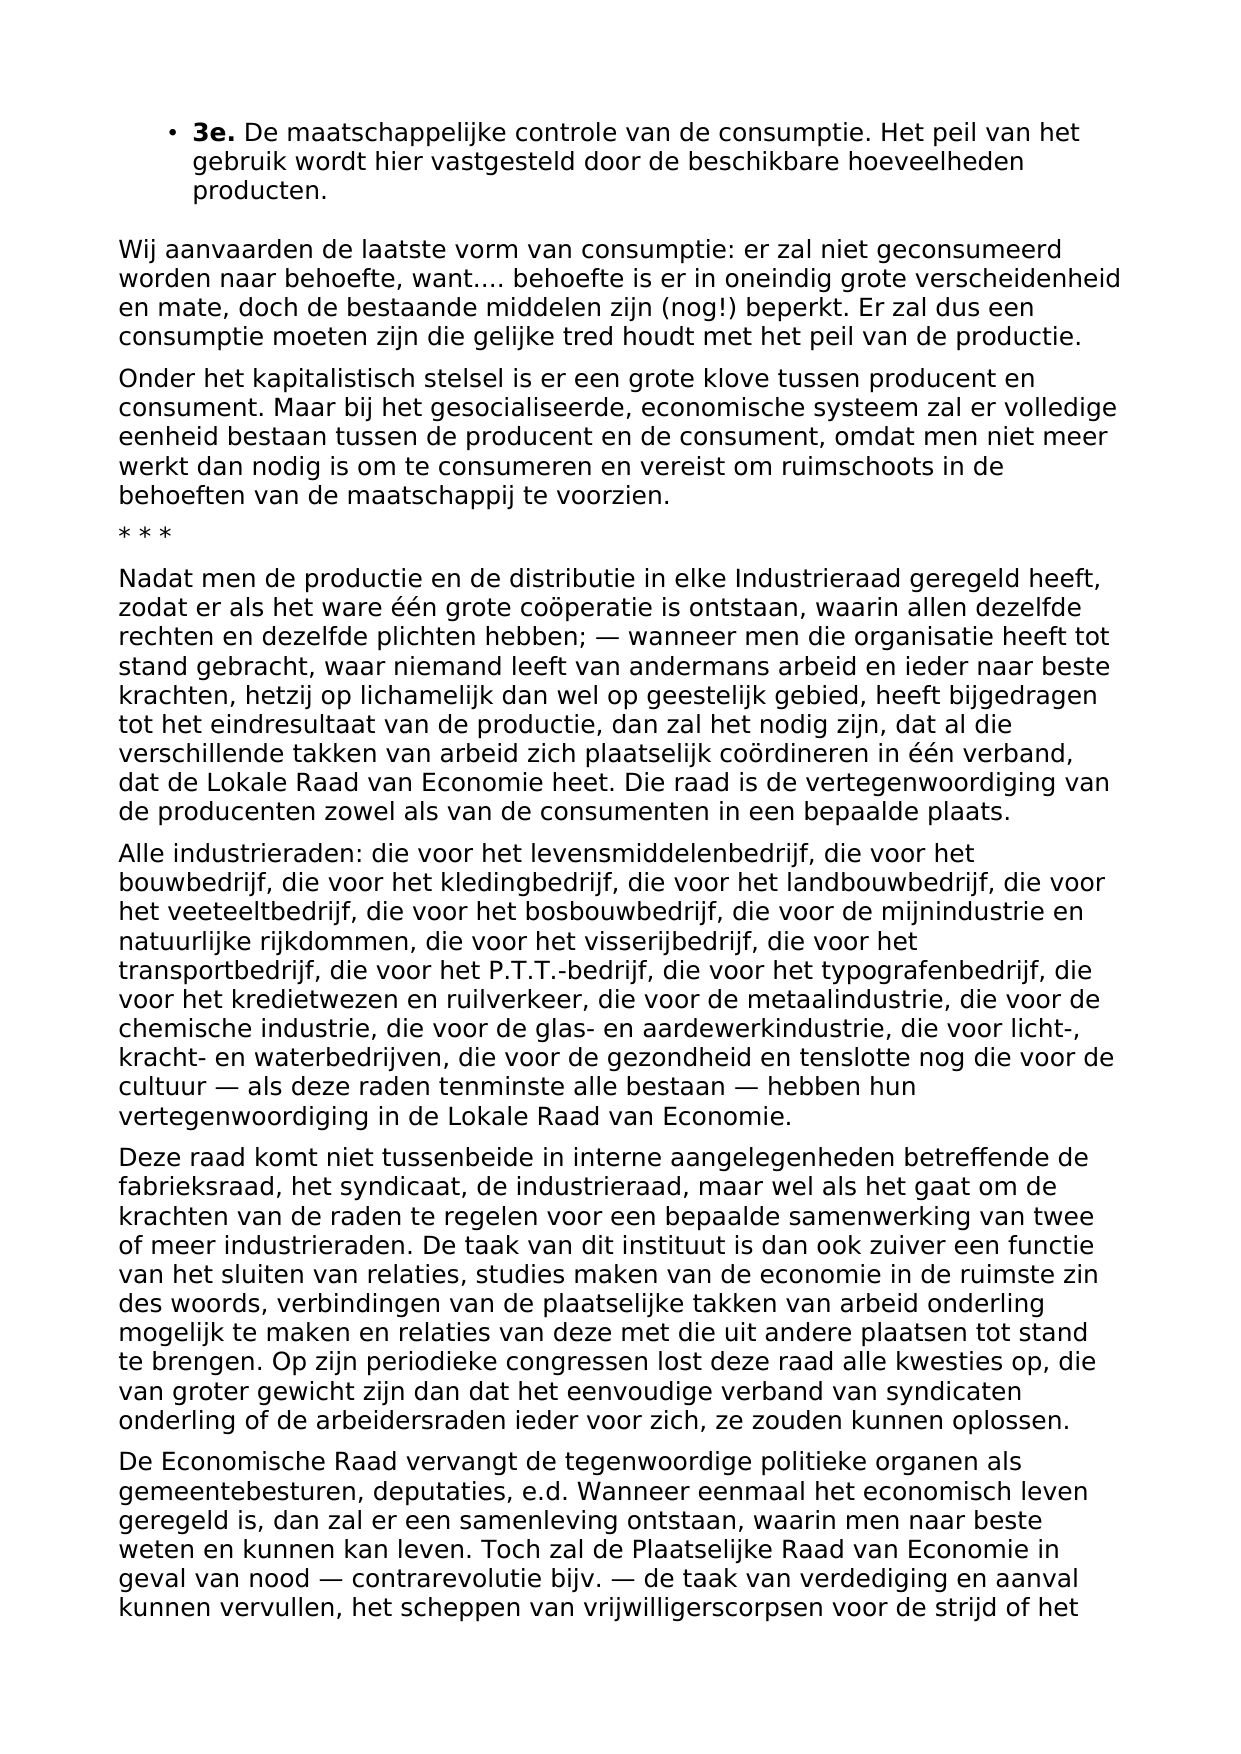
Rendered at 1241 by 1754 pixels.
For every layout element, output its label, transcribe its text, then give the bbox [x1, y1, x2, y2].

text Nadat men de productie en de distributie in elke Industrieraad geregeld heeft, zodat er als het ware één grote coöperatie is ontstaan, waarin allen dezelfde rechten en dezelfde plichten hebben; — wanneer men die organisatie heeft tot stand gebracht, waar niemand leeft van andermans arbeid en ieder naar beste krachten, hetzij op lichamelijk dan wel op geestelijk gebied, heeft bijgedragen tot het eindresultaat van de productie, dan zal het nodig zijn, dat al die verschillende takken van arbeid zich plaatselijk coördineren in één verband, dat de Lokale Raad van Economie heet. Die raad is de vertegenwoordiging van de producenten zowel als van de consumenten in een bepaalde plaats. [118, 564, 1122, 827]
list 3e. De maatschappelijke controle van de consumptie. Het peil van het gebruik wordt hier vastgesteld door de beschikbare hoeveelheden producten. [177, 118, 1122, 206]
text Alle industrieraden: die voor het levensmiddelenbedrijf, die voor het bouwbedrijf, die voor het kledingbedrijf, die voor het landbouwbedrijf, die voor het veeteeltbedrijf, die voor het bosbouwbedrijf, die voor de mijnindustrie en natuurlijke rijkdommen, die voor het visserijbedrijf, die voor het transportbedrijf, die voor het P.T.T.-bedrijf, die voor het typografenbedrijf, die voor het kredietwezen en ruilverkeer, die voor de metaalindustrie, die voor de chemische industrie, die voor de glas- en aardewerkindustrie, die voor licht-, kracht- en waterbedrijven, die voor de gezondheid en tenslotte nog die voor de cultuur — als deze raden tenminste alle bestaan — hebben hun vertegenwoordiging in de Lokale Raad van Economie. [118, 839, 1122, 1131]
text Onder het kapitalistisch stelsel is er een grote klove tussen producent en consument. Maar bij het gesocialiseerde, economische systeem zal er volledige eenheid bestaan tussen de producent en de consument, omdat men niet meer werkt dan nodig is om te consumeren en vereist om ruimschoots in de behoeften van de maatschappij te voorzien. [118, 364, 1122, 510]
text * * * [118, 523, 1122, 552]
text De Economische Raad vervangt de tegenwoordige politieke organen als gemeentebesturen, deputaties, e.d. Wanneer eenmaal het economisch leven geregeld is, dan zal er een samenleving ontstaan, waarin men naar beste weten en kunnen kan leven. Toch zal de Plaatselijke Raad van Economie in geval van nood — contrarevolutie bijv. — de taak van verdediging en aanval kunnen vervullen, het scheppen van vrijwilligerscorpsen voor de strijd of het [118, 1448, 1122, 1623]
text Deze raad komt niet tussenbeide in interne aangelegenheden betreffende de fabrieksraad, het syndicaat, de industrieraad, maar wel als het gaat om de krachten van de raden te regelen voor een bepaalde samenwerking van twee of meer industrieraden. De taak van dit instituut is dan ook zuiver een functie van het sluiten van relaties, studies maken van de economie in de ruimste zin des woords, verbindingen van de plaatselijke takken van arbeid onderling mogelijk te maken en relaties van deze met die uit andere plaatsen tot stand te brengen. Op zijn periodieke congressen lost deze raad alle kwesties op, die van groter gewicht zijn dan dat het eenvoudige verband van syndicaten onderling of de arbeidersraden ieder voor zich, ze zouden kunnen oplossen. [118, 1143, 1122, 1435]
text Wij aanvaarden de laatste vorm van consumptie: er zal niet geconsumeerd worden naar behoefte, want.... behoefte is er in oneindig grote verscheidenheid en mate, doch de bestaande middelen zijn (nog!) beperkt. Er zal dus een consumptie moeten zijn die gelijke tred houdt met het peil van de productie. [118, 235, 1122, 352]
